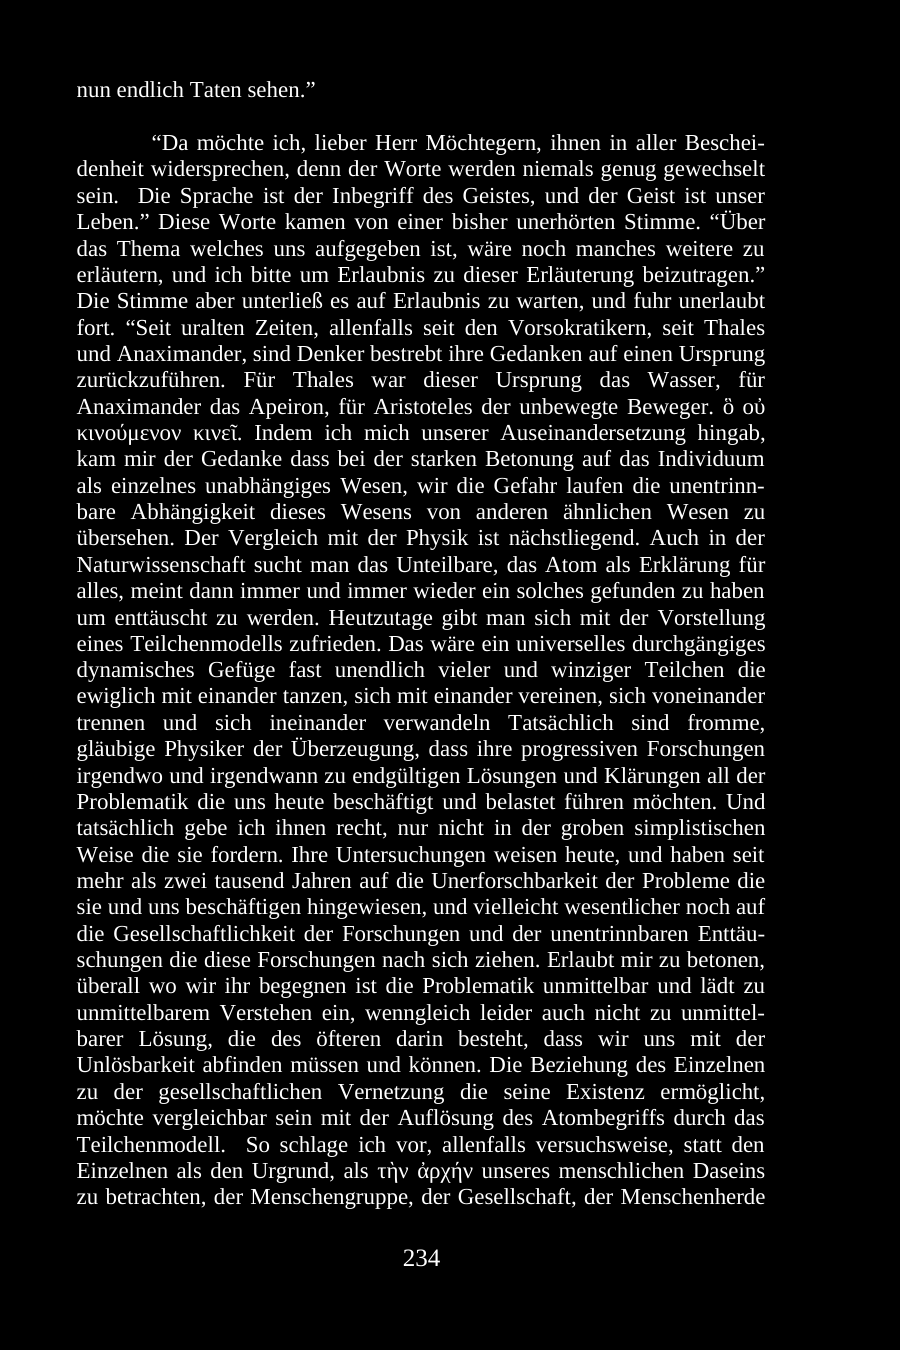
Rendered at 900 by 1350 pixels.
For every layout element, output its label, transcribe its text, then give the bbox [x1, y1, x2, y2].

text nun endlich Taten sehen.” [76, 76, 766, 103]
text “Da möchte ich, lieber Herr Möchtegern, ihnen in aller Beschei-denheit widersprechen, denn der Worte werden niemals genug gewechselt sein. Die Sprache ist der Inbegriff des Geistes, und der Geist ist unser Leben.” Diese Worte kamen von einer bisher unerhörten Stimme. “Über das Thema welches uns aufgegeben ist, wäre noch manches weitere zu erläutern, und ich bitte um Erlaubnis zu dieser Erläuterung beizutragen.” Die Stimme aber unterließ es auf Erlaubnis zu warten, und fuhr unerlaubt fort. “Seit uralten Zeiten, allenfalls seit den Vorsokratikern, seit Thales und Anaximander, sind Denker bestrebt ihre Gedanken auf einen Ursprung zurückzuführen. Für Thales war dieser Ursprung das Wasser, für Anaximander das Apeiron, für Aristoteles der unbewegte Beweger. ὃ οὐ κινούμενον κινεῖ. Indem ich mich unserer Auseinandersetzung hingab, kam mir der Gedanke dass bei der starken Betonung auf das Individuum als einzelnes unabhängiges Wesen, wir die Gefahr laufen die unentrinn-bare Abhängigkeit dieses Wesens von anderen ähnlichen Wesen zu übersehen. Der Vergleich mit der Physik ist nächstliegend. Auch in der Naturwissenschaft sucht man das Unteilbare, das Atom als Erklärung für alles, meint dann immer und immer wieder ein solches gefunden zu haben um enttäuscht zu werden. Heutzutage gibt man sich mit der Vorstellung eines Teilchenmodells zufrieden. Das wäre ein universelles durchgängiges dynamisches Gefüge fast unendlich vieler und winziger Teilchen die ewiglich mit einander tanzen, sich mit einander vereinen, sich voneinander trennen und sich ineinander verwandeln Tatsächlich sind fromme, gläubige Physiker der Überzeugung, dass ihre progressiven Forschungen irgendwo und irgendwann zu endgültigen Lösungen und Klärungen all der Problematik die uns heute beschäftigt und belastet führen möchten. Und tatsächlich gebe ich ihnen recht, nur nicht in der groben simplistischen Weise die sie fordern. Ihre Untersuchungen weisen heute, und haben seit mehr als zwei tausend Jahren auf die Unerforschbarkeit der Probleme die sie und uns beschäftigen hingewiesen, und vielleicht wesentlicher noch auf die Gesellschaftlichkeit der Forschungen und der unentrinnbaren Enttäu-schungen die diese Forschungen nach sich ziehen. Erlaubt mir zu betonen, überall wo wir ihr begegnen ist die Problematik unmittelbar und lädt zu unmittelbarem Verstehen ein, wenngleich leider auch nicht zu unmittel-barer Lösung, die des öfteren darin besteht, dass wir uns mit der Unlösbarkeit abfinden müssen und können. Die Beziehung des Einzelnen zu der gesellschaftlichen Vernetzung die seine Existenz ermöglicht, möchte vergleichbar sein mit der Auflösung des Atombegriffs durch das Teilchenmodell. So schlage ich vor, allenfalls versuchsweise, statt den Einzelnen als den Urgrund, als τὴν ἀρχήν unseres menschlichen Daseins zu betrachten, der Menschengruppe, der Gesellschaft, der Menschenherde [76, 129, 766, 1210]
